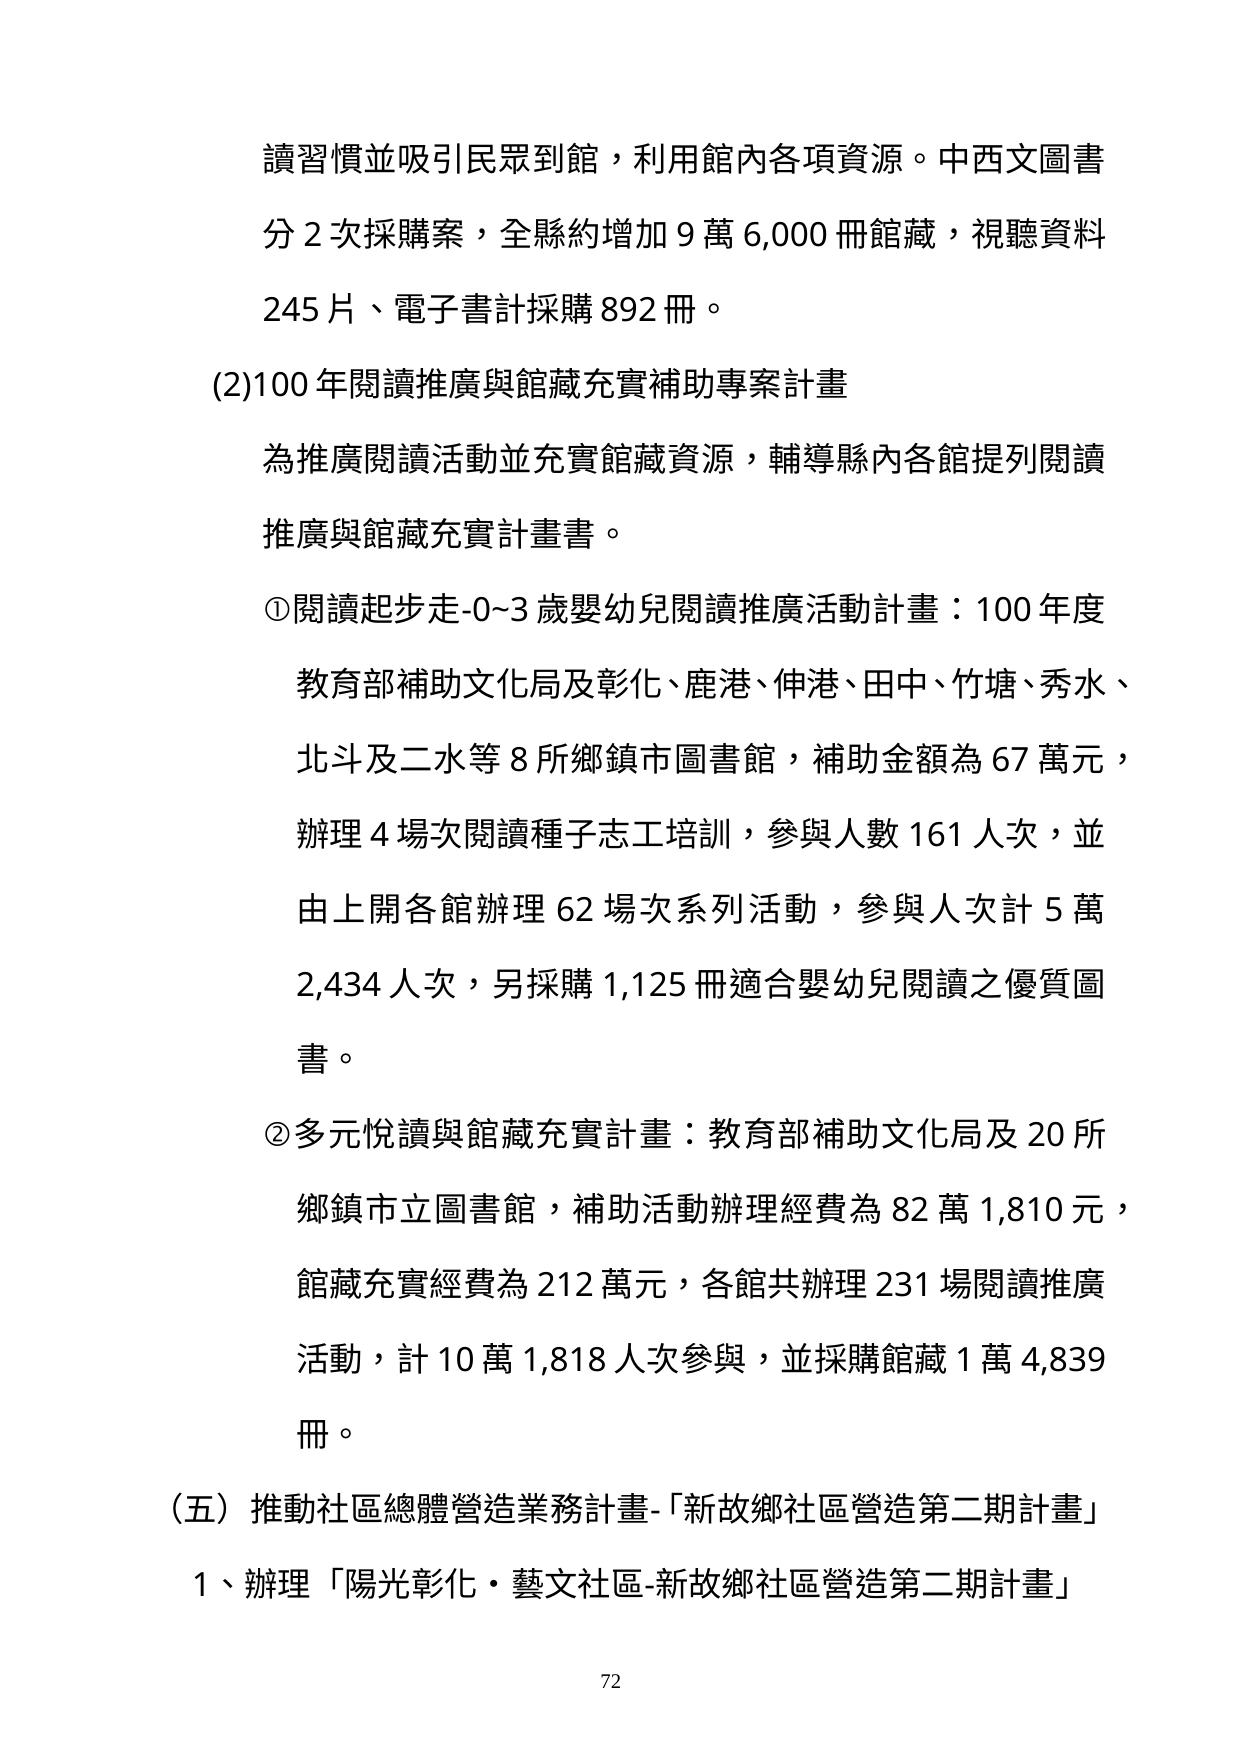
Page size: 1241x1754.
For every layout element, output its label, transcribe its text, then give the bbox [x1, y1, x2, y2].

text （五）推動社區總體營造業務計畫-「新故鄉社區營造第二期計畫」 1、辦理「陽光彰化‧藝文社區-新故鄉社區營造第二期計畫」 [150, 1470, 1106, 1620]
text 為推廣閱讀活動並充實館藏資源，輔導縣內各館提列閱讀推廣與館藏充實計畫書。 [262, 420, 1106, 570]
text 讀習慣並吸引民眾到館，利用館內各項資源。中西文圖書分2次採購案，全縣約增加9萬6,000冊館藏，視聽資料245片、電子書計採購892冊。 [262, 120, 1106, 345]
text 閱讀起步走-0~3歲嬰幼兒閱讀推廣活動計畫：100年度教育部補助文化局及彰化、鹿港、伸港、田中、竹塘、秀水、北斗及二水等8所鄉鎮市圖書館，補助金額為67萬元，辦理4場次閱讀種子志工培訓，參與人數161人次，並由上開各館辦理62場次系列活動，參與人次計5萬2,434人次，另採購1,125冊適合嬰幼兒閱讀之優質圖書。 [262, 570, 1106, 1095]
text 多元悅讀與館藏充實計畫：教育部補助文化局及20所鄉鎮市立圖書館，補助活動辦理經費為82萬1,810元，館藏充實經費為212萬元，各館共辦理231場閱讀推廣活動，計10萬1,818人次參與，並採購館藏1萬4,839冊。 [262, 1095, 1106, 1470]
subtitle (2)100年閱讀推廣與館藏充實補助專案計畫 [212, 345, 1106, 420]
